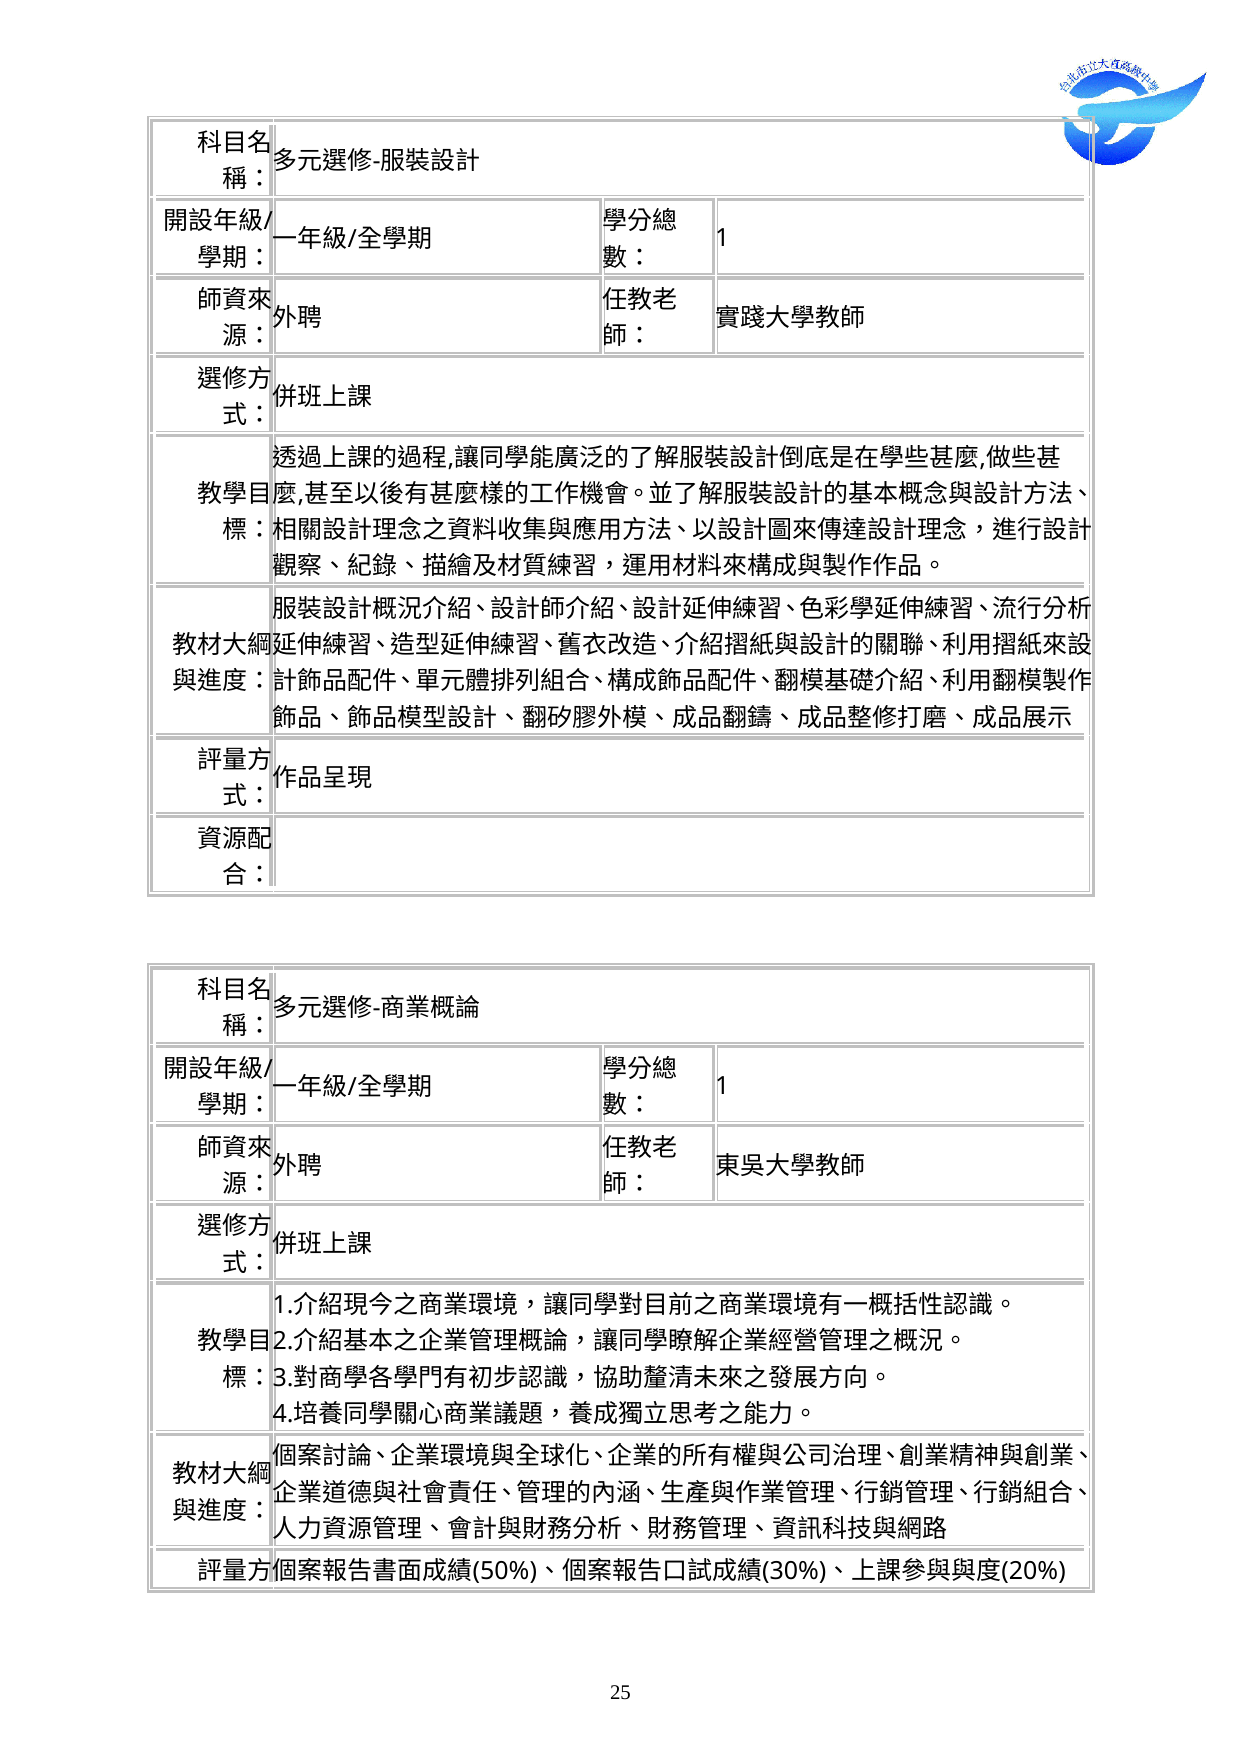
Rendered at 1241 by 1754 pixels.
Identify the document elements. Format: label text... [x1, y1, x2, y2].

table_cell 實踐大學教師 [715, 273, 1092, 352]
table_cell 外聘 [276, 1127, 599, 1199]
table_cell 併班上課 [273, 1200, 1092, 1278]
table_cell 評量方式： [150, 733, 272, 812]
table_cell 評量方式： [150, 1545, 272, 1587]
table_cell 一年級/全學期 [276, 201, 599, 273]
table_header 科目名稱： [153, 970, 272, 1042]
table_cell [148, 897, 1092, 962]
table_cell 服裝設計概況介紹、設計師介紹、設計延伸練習、色彩學延伸練習、流行分析延伸練習、造型延伸練習、舊衣改造、介紹摺紙與設計的關聯、利用摺紙來設計飾品配件、單元體排列組合、構成飾品配件、翻模基礎介紹、利用翻模製作飾品、飾品模型設計、翻矽膠外模、成品翻鑄、成品整修打磨、成品展示 [273, 582, 1092, 733]
picture [1053, 117, 1092, 170]
table_cell 選修方式： [150, 352, 272, 431]
table_cell 東吳大學教師 [715, 1121, 1092, 1199]
picture [1053, 50, 1211, 170]
table_cell 教材大綱與進度： [150, 1430, 272, 1544]
table_cell 教學目標： [150, 431, 272, 582]
table_cell 學分總數： [605, 1048, 712, 1121]
table_cell 師資來源： [150, 273, 272, 352]
table_cell 個案討論、企業環境與全球化、企業的所有權與公司治理、創業精神與創業、企業道德與社會責任、管理的內涵、生產與作業管理、行銷管理、行銷組合、人力資源管理、會計與財務分析、財務管理、資訊科技與網路 [273, 1430, 1092, 1544]
table_cell [273, 812, 1092, 891]
table_header 多元選修-服裝設計 [273, 117, 1089, 194]
table_cell 開設年級/學期： [150, 195, 272, 273]
table_cell 1 [715, 195, 1092, 273]
table_cell 教材大綱與進度： [150, 582, 272, 733]
table_cell 師資來源： [150, 1121, 272, 1199]
table_cell 一年級/全學期 [276, 1048, 599, 1121]
table_cell 個案報告書面成績(50%)、個案報告口試成績(30%)、上課參與與度(20%) [273, 1545, 1092, 1587]
table_cell 任教老師： [605, 1127, 712, 1199]
table_cell 任教老師： [605, 280, 712, 352]
picture [1053, 122, 1089, 170]
table_cell 教學目標： [150, 1278, 272, 1429]
table_header 科目名稱： [153, 122, 272, 194]
table_cell 外聘 [276, 280, 599, 352]
table_cell 透過上課的過程,讓同學能廣泛的了解服裝設計倒底是在學些甚麼,做些甚麼,甚至以後有甚麼樣的工作機會。並了解服裝設計的基本概念與設計方法、相關設計理念之資料收集與應用方法、以設計圖來傳達設計理念，進行設計觀察、紀錄、描繪及材質練習，運用材料來構成與製作作品。 [273, 431, 1092, 582]
table_header 多元選修-商業概論 [273, 965, 1092, 1042]
table_cell 併班上課 [273, 352, 1092, 431]
table_cell 1 [715, 1042, 1092, 1121]
table_cell 資源配合： [150, 812, 272, 891]
table_cell 1.介紹現今之商業環境，讓同學對目前之商業環境有一概括性認識。 2.介紹基本之企業管理概論，讓同學瞭解企業經營管理之概況。 3.對商學各學門有初步認識，協助釐清未來之發展方向。 4.培養同學關心商業議題，養成獨立思考之能力。 [273, 1278, 1092, 1429]
table_cell 選修方式： [150, 1200, 272, 1278]
table_cell 學分總數： [605, 201, 712, 273]
table_cell 作品呈現 [273, 733, 1092, 812]
table_cell 開設年級/學期： [150, 1042, 272, 1121]
